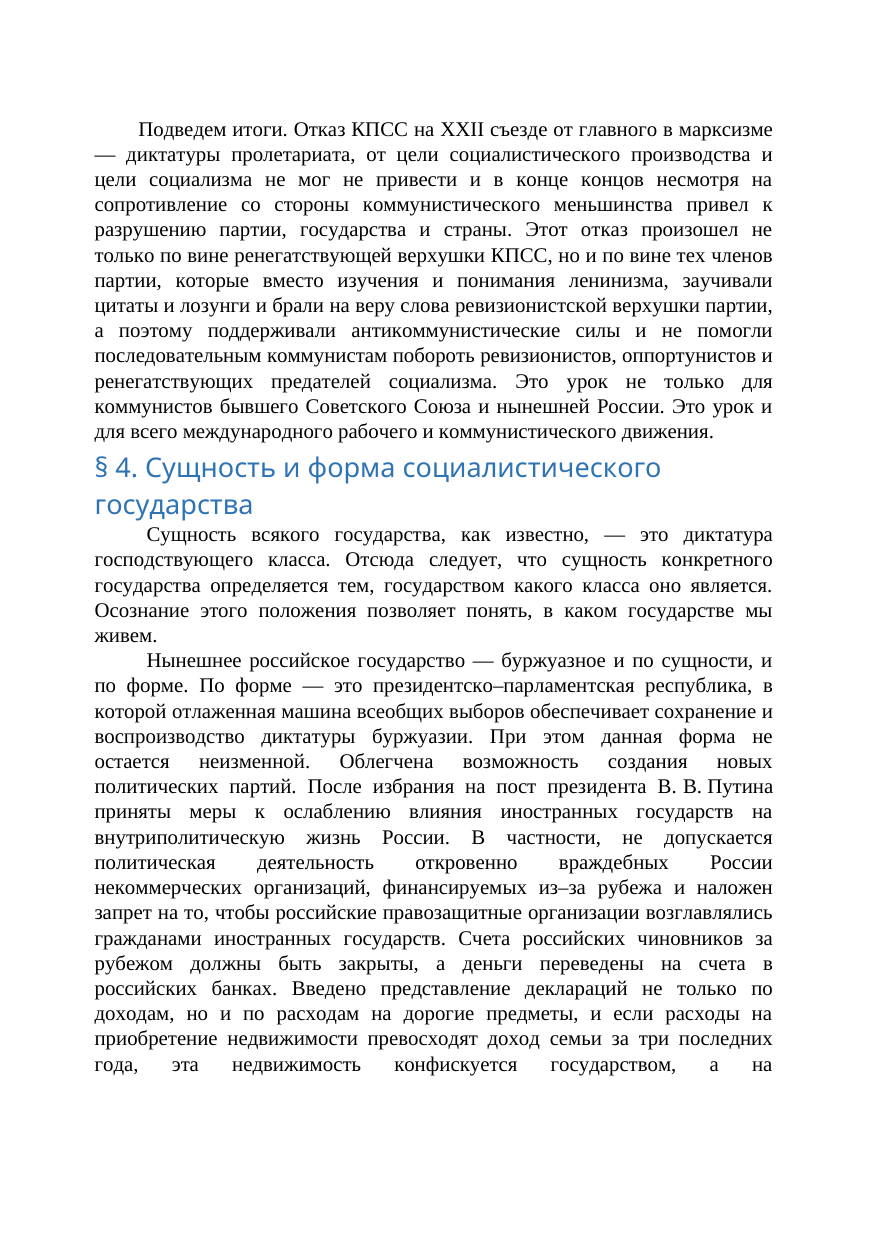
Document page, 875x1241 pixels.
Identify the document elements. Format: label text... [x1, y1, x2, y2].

subtitle § 4. Сущность и форма социалистического государства [94, 448, 773, 522]
text Сущность всякого государства, как известно, — это диктатура господствующего класса. Отсюда следует, что сущность конкретного государства определяется тем, государством какого класса оно является. Осознание этого положения позволяет понять, в каком государстве мы живем. [94, 522, 773, 647]
text Подведем итоги. Отказ КПСС на XXII съезде от главного в марксизме — диктатуры пролетариата, от цели социалистического производства и цели социализма не мог не привести и в конце концов несмотря на сопротивление со стороны коммунистического меньшинства привел к разрушению партии, государства и страны. Этот отказ произошел не только по вине ренегатствующей верхушки КПСС, но и по вине тех членов партии, которые вместо изучения и понимания ленинизма, заучивали цитаты и лозунги и брали на веру слова ревизионистской верхушки партии, а поэтому поддерживали антикоммунистические силы и не помогли последовательным коммунистам побороть ревизионистов, оппортунистов и ренегатствующих предателей социализма. Это урок не только для коммунистов бывшего Советского Союза и нынешней России. Это урок и для всего международного рабочего и коммунистического движения. [94, 117, 773, 443]
text Нынешнее российское государство — буржуазное и по сущности, и по форме. По форме — это президентско–парламентская республика, в которой отлаженная машина всеобщих выборов обеспечивает сохранение и воспроизводство диктатуры буржуазии. При этом данная форма не остается неизменной. Облегчена возможность создания новых политических партий. После избрания на пост президента В. В. Путина приняты меры к ослаблению влияния иностранных государств на внутриполитическую жизнь России. В частности, не допускается политическая деятельность откровенно враждебных России некоммерческих организаций, финансируемых из–за рубежа и наложен запрет на то, чтобы российские правозащитные организации возглавлялись гражданами иностранных государств. Счета российских чиновников за рубежом должны быть закрыты, а деньги переведены на счета в российских банках. Введено представление деклараций не только по доходам, но и по расходам на дорогие предметы, и если расходы на приобретение недвижимости превосходят доход семьи за три последних года, эта недвижимость конфискуется государством, а на [94, 648, 773, 1076]
